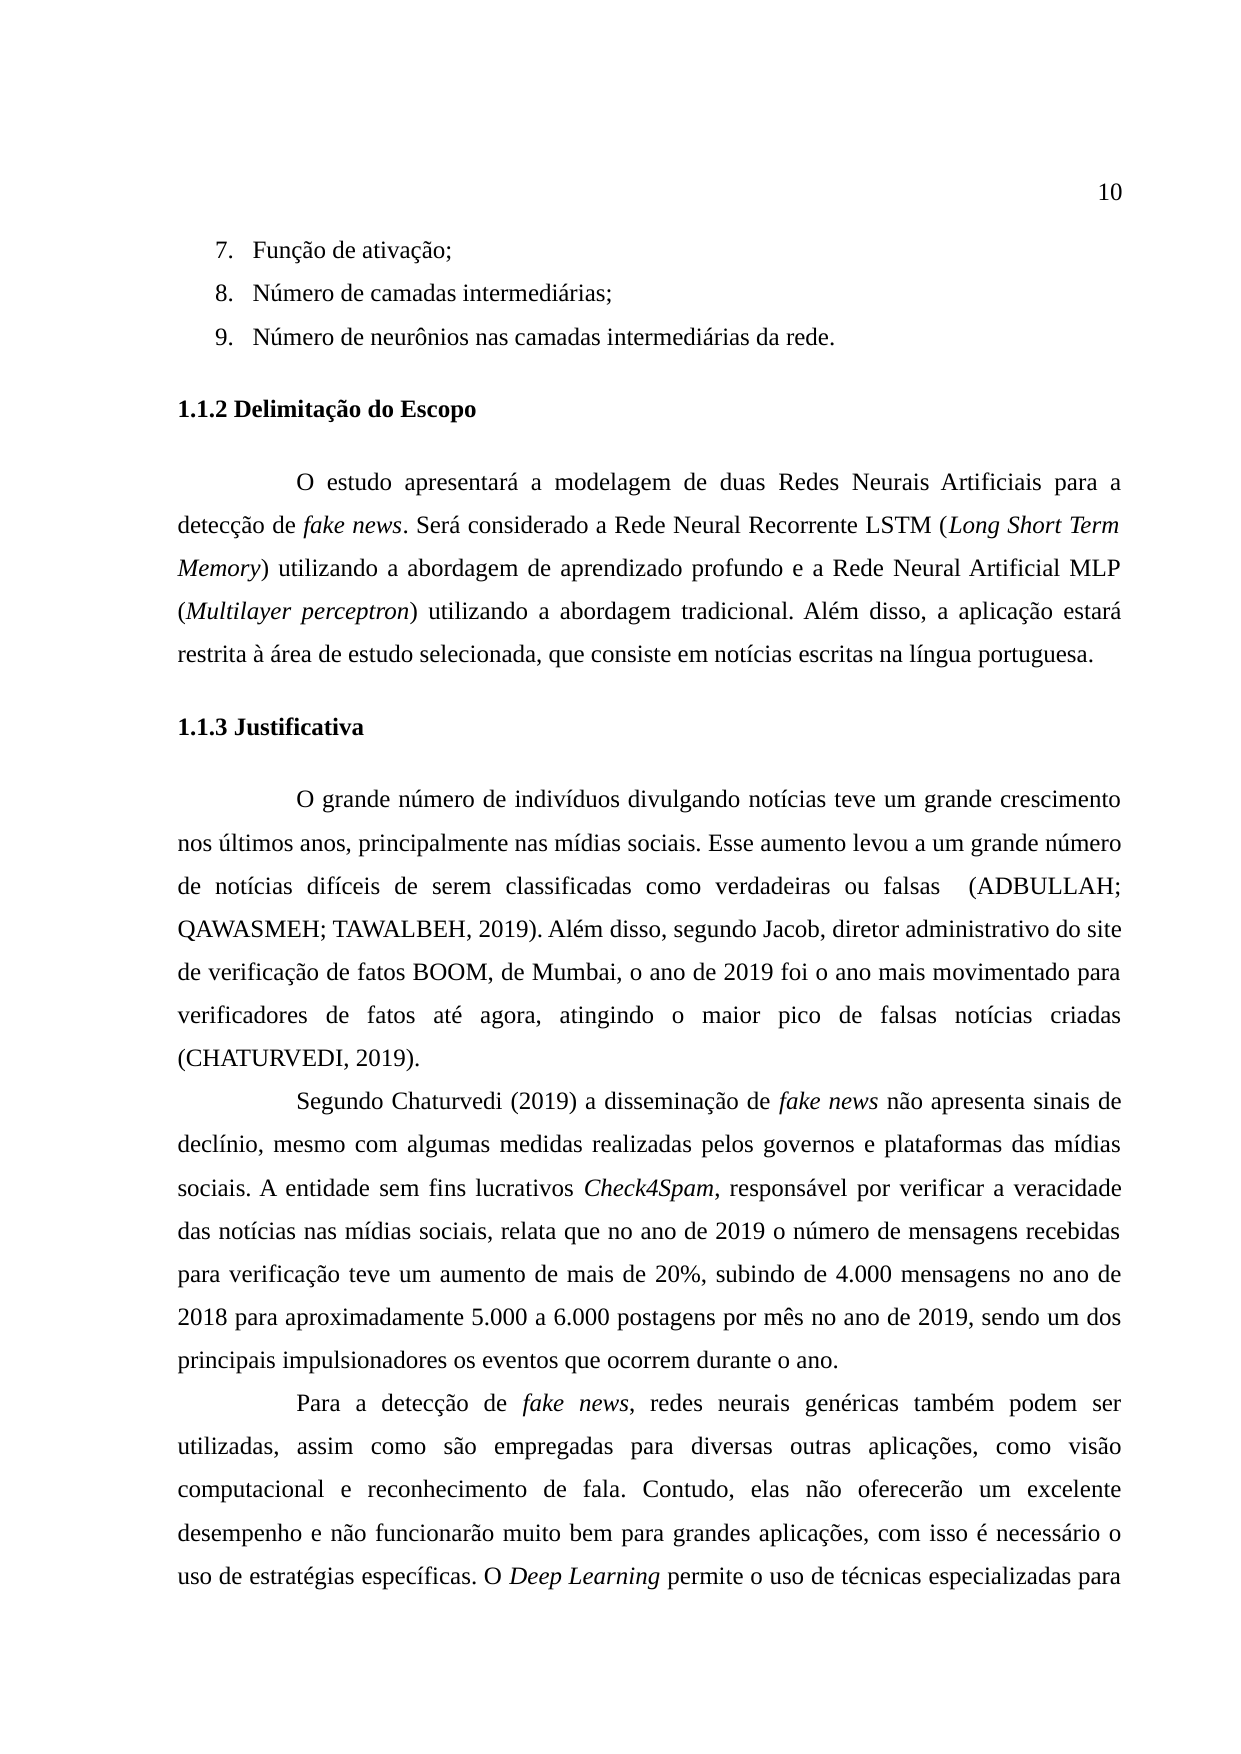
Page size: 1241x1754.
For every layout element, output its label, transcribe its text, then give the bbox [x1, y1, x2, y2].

text Segundo Chaturvedi (2019) a disseminação de fake news não apresenta sinais de declínio, mesmo com algumas medidas realizadas pelos governos e plataformas das mídias sociais. A entidade sem fins lucrativos Check4Spam, responsável por verificar a veracidade das notícias nas mídias sociais, relata que no ano de 2019 o número de mensagens recebidas para verificação teve um aumento de mais de 20%, subindo de 4.000 mensagens no ano de 2018 para aproximadamente 5.000 a 6.000 postagens por mês no ano de 2019, sendo um dos principais impulsionadores os eventos que ocorrem durante o ano. [177, 1086, 1122, 1374]
text O grande número de indivíduos divulgando notícias teve um grande crescimento nos últimos anos, principalmente nas mídias sociais. Esse aumento levou a um grande número de notícias difíceis de serem classificadas como verdadeiras ou falsas (ADBULLAH; QAWASMEH; TAWALBEH, 2019). Além disso, segundo Jacob, diretor administrativo do site de verificação de fatos BOOM, de Mumbai, o ano de 2019 foi o ano mais movimentado para verificadores de fatos até agora, atingindo o maior pico de falsas notícias criadas (CHATURVEDI, 2019). [177, 784, 1122, 1072]
subtitle 1.1.2 Delimitação do Escopo [177, 394, 1122, 423]
list Número de camadas intermediárias; [215, 278, 1122, 307]
text Para a detecção de fake news, redes neurais genéricas também podem ser utilizadas, assim como são empregadas para diversas outras aplicações, como visão computacional e reconhecimento de fala. Contudo, elas não oferecerão um excelente desempenho e não funcionarão muito bem para grandes aplicações, com isso é necessário o uso de estratégias específicas. O Deep Learning permite o uso de técnicas especializadas para [177, 1388, 1122, 1589]
list Função de ativação; [215, 235, 1122, 264]
list Número de neurônios nas camadas intermediárias da rede. [215, 322, 1122, 350]
text O estudo apresentará a modelagem de duas Redes Neurais Artificiais para a detecção de fake news. Será considerado a Rede Neural Recorrente LSTM (Long Short Term Memory) utilizando a abordagem de aprendizado profundo e a Rede Neural Artificial MLP (Multilayer perceptron) utilizando a abordagem tradicional. Além disso, a aplicação estará restrita à área de estudo selecionada, que consiste em notícias escritas na língua portuguesa. [177, 467, 1122, 668]
subtitle 1.1.3 Justificativa [177, 712, 1122, 741]
